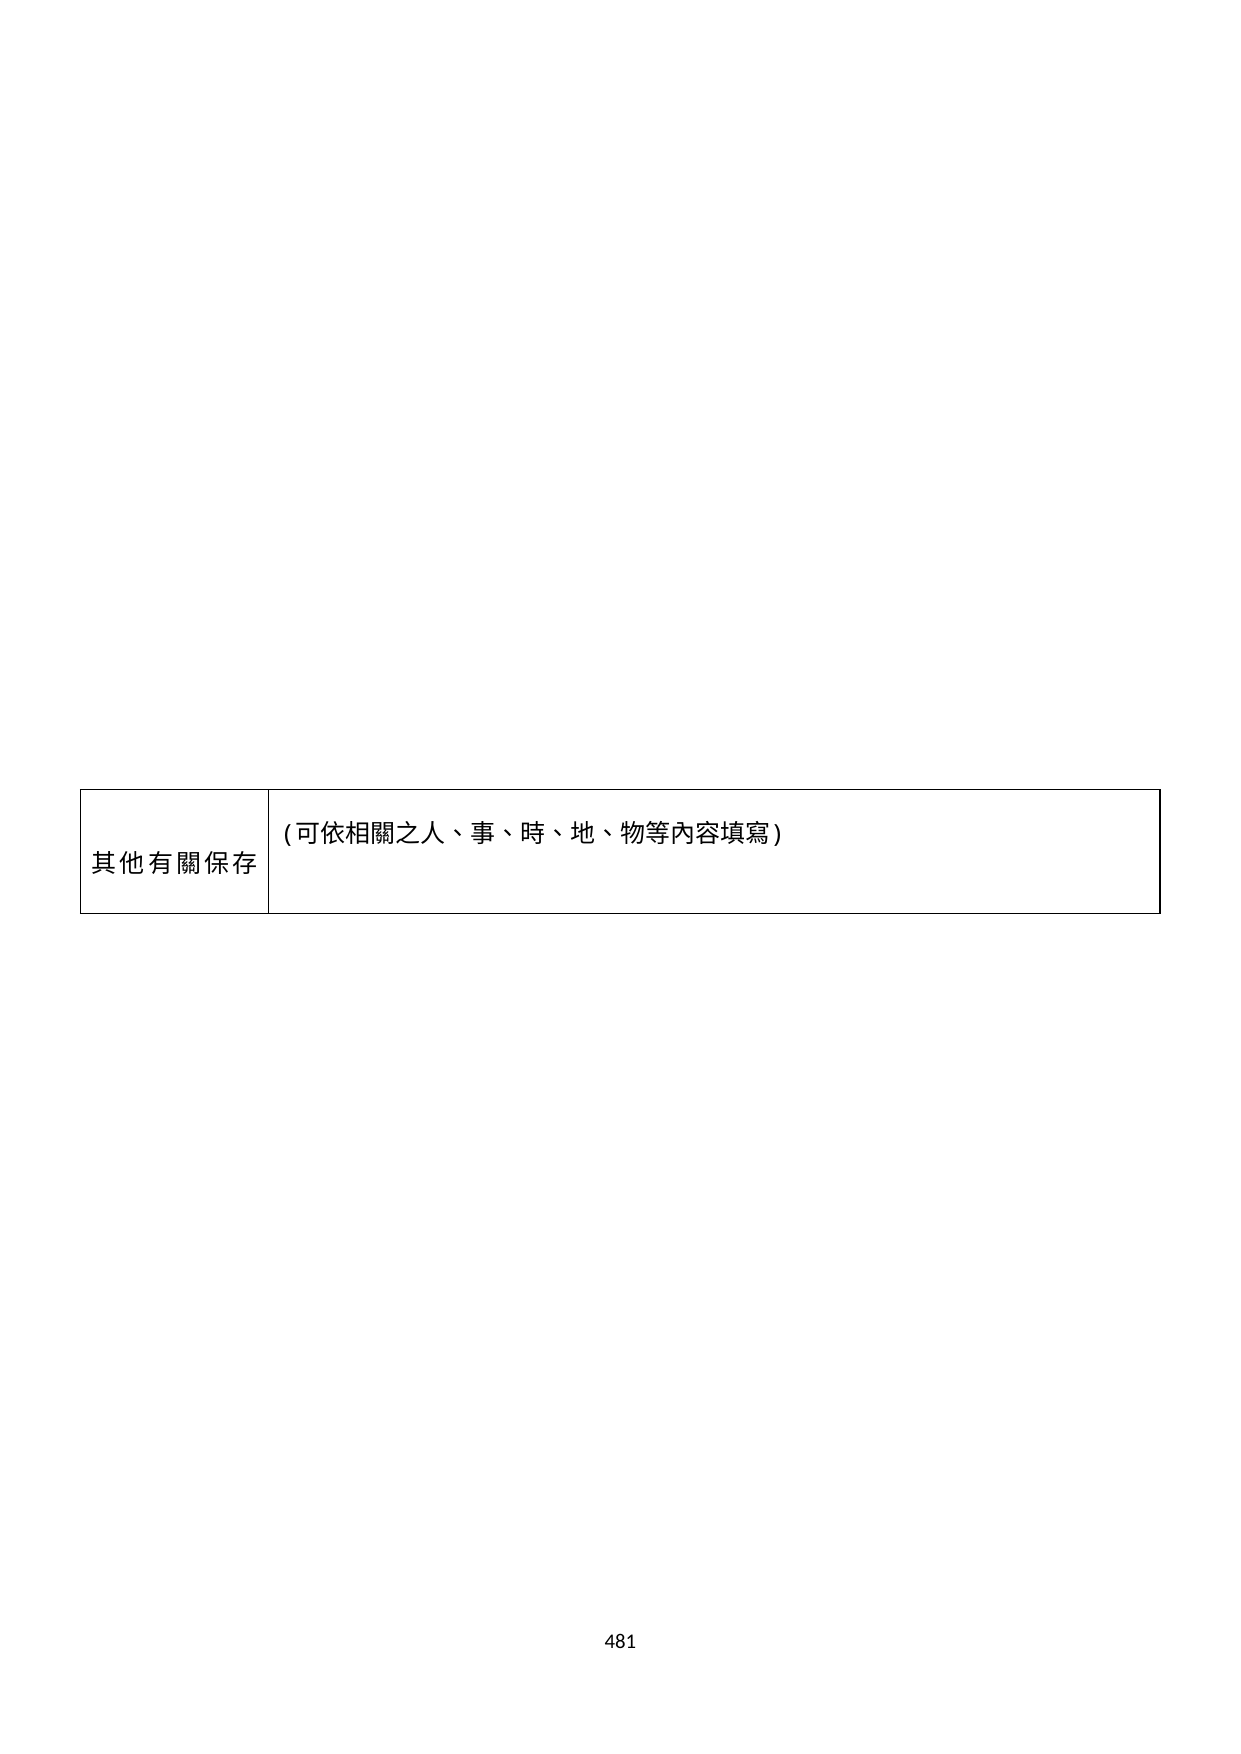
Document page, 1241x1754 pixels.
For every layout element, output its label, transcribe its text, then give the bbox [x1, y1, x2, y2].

table_cell 其他有關保存 [81, 790, 268, 913]
table_cell (可依相關之人、事、時、地、物等內容填寫) [269, 790, 1159, 913]
